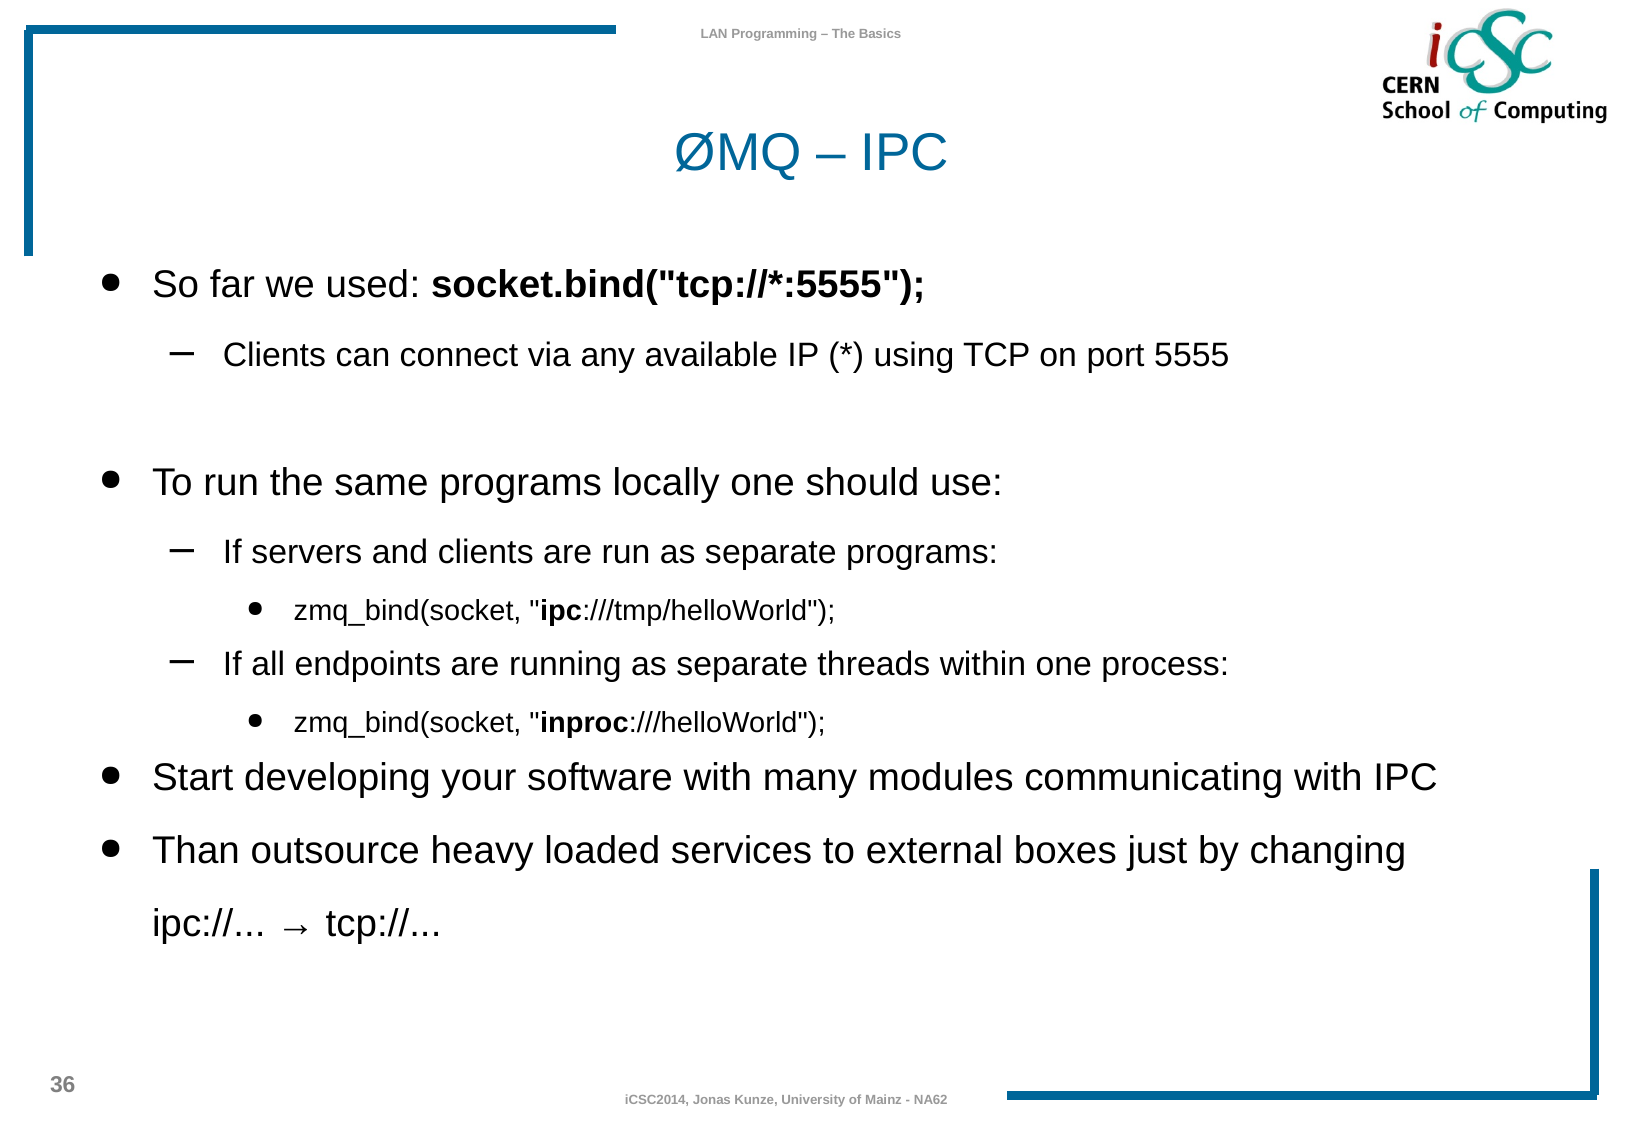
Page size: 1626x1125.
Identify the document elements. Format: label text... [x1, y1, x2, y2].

title ØMQ – IPC [81, 44, 1544, 233]
picture [1381, 8, 1608, 125]
list So far we used: socket.bind("tcp://*:5555"); Clients can connect via any available IP (*) using TCP on port 5555 To run the same programs locally one should use: If servers and clients are run as separate programs: zmq_bind(socket, "ipc:///tmp/helloWorld"); If all endpoints are running as separate threads within one process: zmq_bind(socket, "inproc:///helloWorld"); Start developing your software with many modules communicating with IPC Than outsource heavy loaded services to external boxes just by changing ipc://... → tcp://... [81, 263, 1512, 1051]
